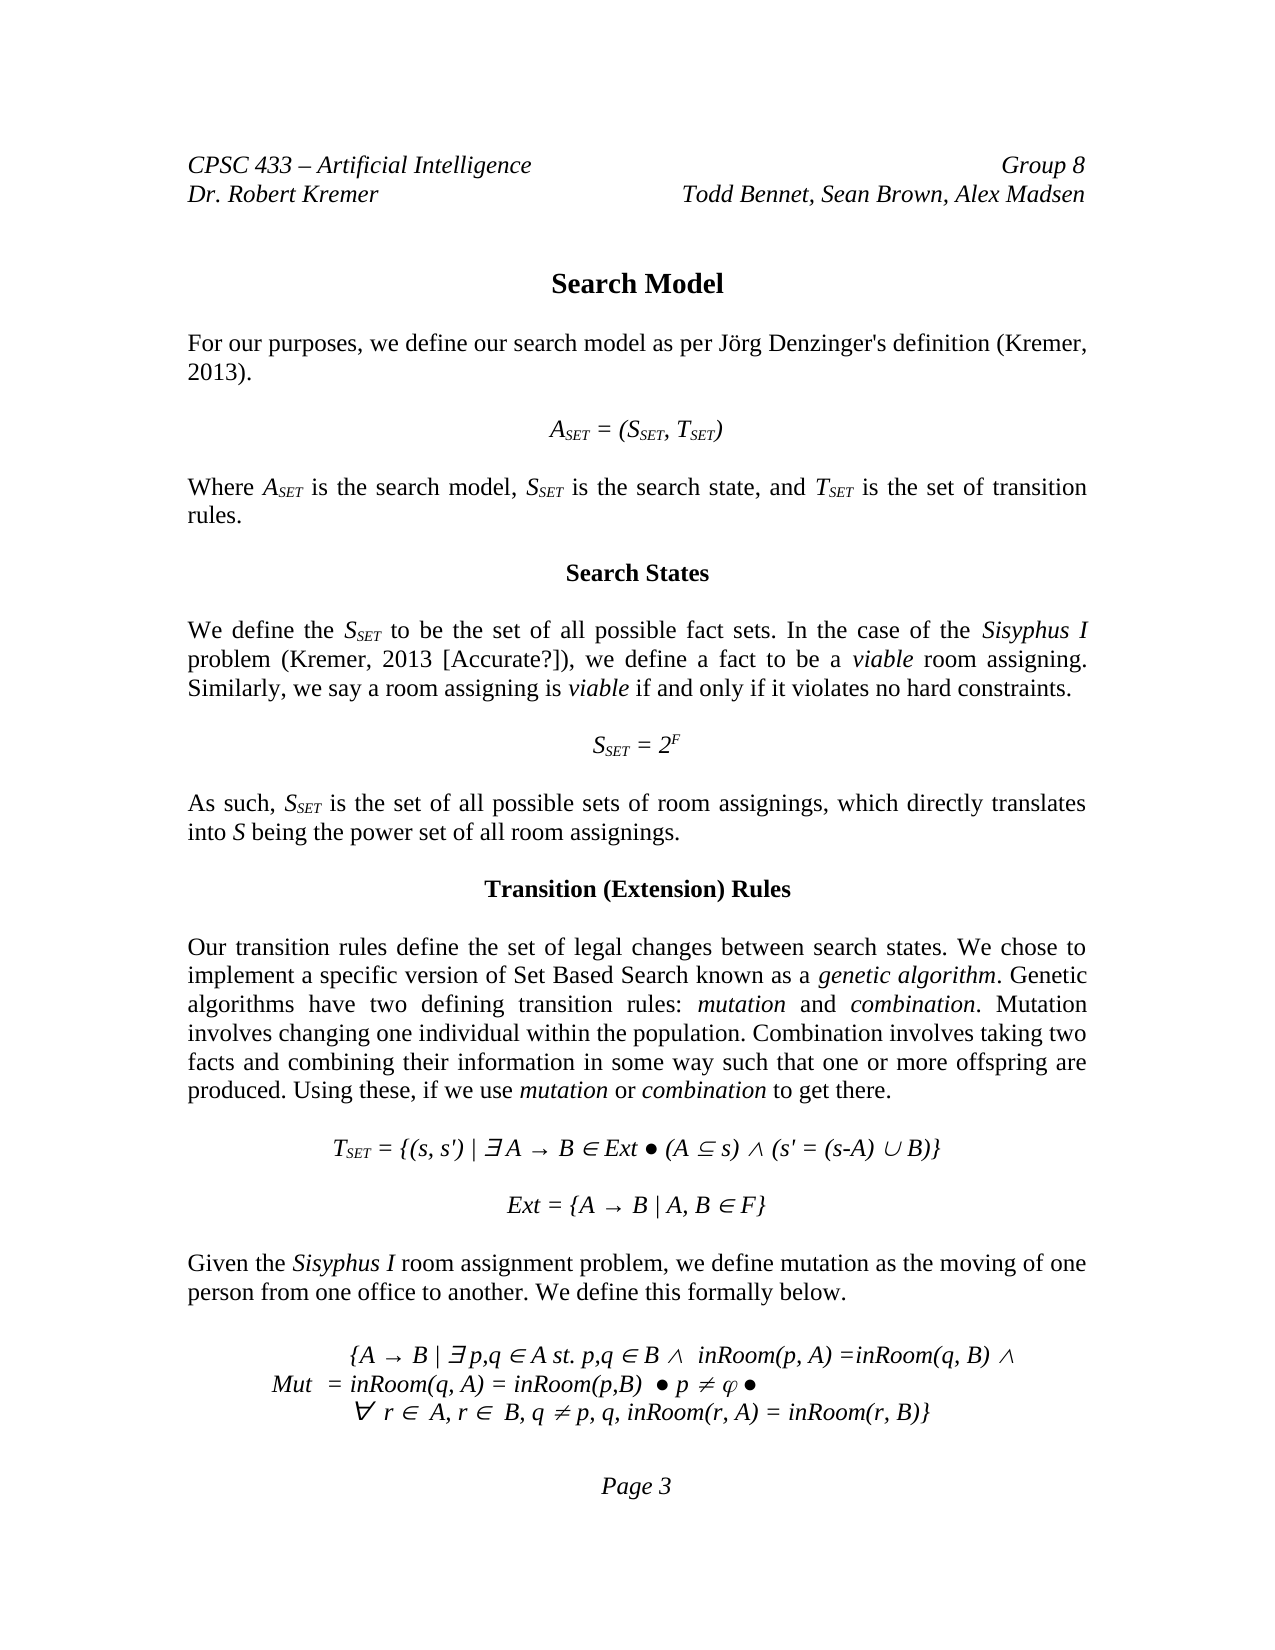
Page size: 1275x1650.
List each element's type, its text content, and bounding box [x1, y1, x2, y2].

text We define the SSET to be the set of all possible fact sets. In the case of the Sisyphus I problem (Kremer, 2013 [Accurate?]), we define a fact to be a viable room assigning. Similarly, we say a room assigning is viable if and only if it violates no hard constraints. [187, 616, 1087, 702]
text Ext = {A → B | A, B ∈ F} [187, 1191, 1087, 1219]
text ASET = (SSET, TSET) [187, 414, 1087, 443]
text Search Model [187, 266, 1087, 299]
table_header Mut [266, 1334, 320, 1432]
table_header = [320, 1334, 344, 1432]
text Where ASET is the search model, SSET is the search state, and TSET is the set of transition rules. [187, 472, 1087, 529]
table_header {A → B | ∃ p,q ∈ A st. p,q ∈ B ∧ inRoom(p, A) =inRoom(q, B) ∧ inRoom(q, A) = inRoom(p,B) ● p ≠ φ ● ∀ r ∈ A, r ∈ B, q ≠ p, q, inRoom(r, A) = inRoom(r, B)} [344, 1334, 1052, 1432]
text Our transition rules define the set of legal changes between search states. We chose to implement a specific version of Set Based Search known as a genetic algorithm. Genetic algorithms have two defining transition rules: mutation and combination. Mutation involves changing one individual within the population. Combination involves taking two facts and combining their information in some way such that one or more offspring are produced. Using these, if we use mutation or combination to get there. [187, 932, 1087, 1104]
text SSET = 2F [187, 731, 1087, 759]
text Given the Sisyphus I room assignment problem, we define mutation as the moving of one person from one office to another. We define this formally below. [187, 1248, 1087, 1306]
text For our purposes, we define our search model as per Jörg Denzinger's definition (Kremer, 2013). [187, 328, 1087, 386]
text As such, SSET is the set of all possible sets of room assignings, which directly translates into S being the power set of all room assignings. [187, 788, 1087, 846]
text TSET = {(s, s') | ∃ A → B ∈ Ext ● (A ⊆ s) ∧ (s' = (s-A) ∪ B)} [187, 1133, 1087, 1162]
text Search States [187, 558, 1087, 587]
text Transition (Extension) Rules [187, 874, 1087, 903]
